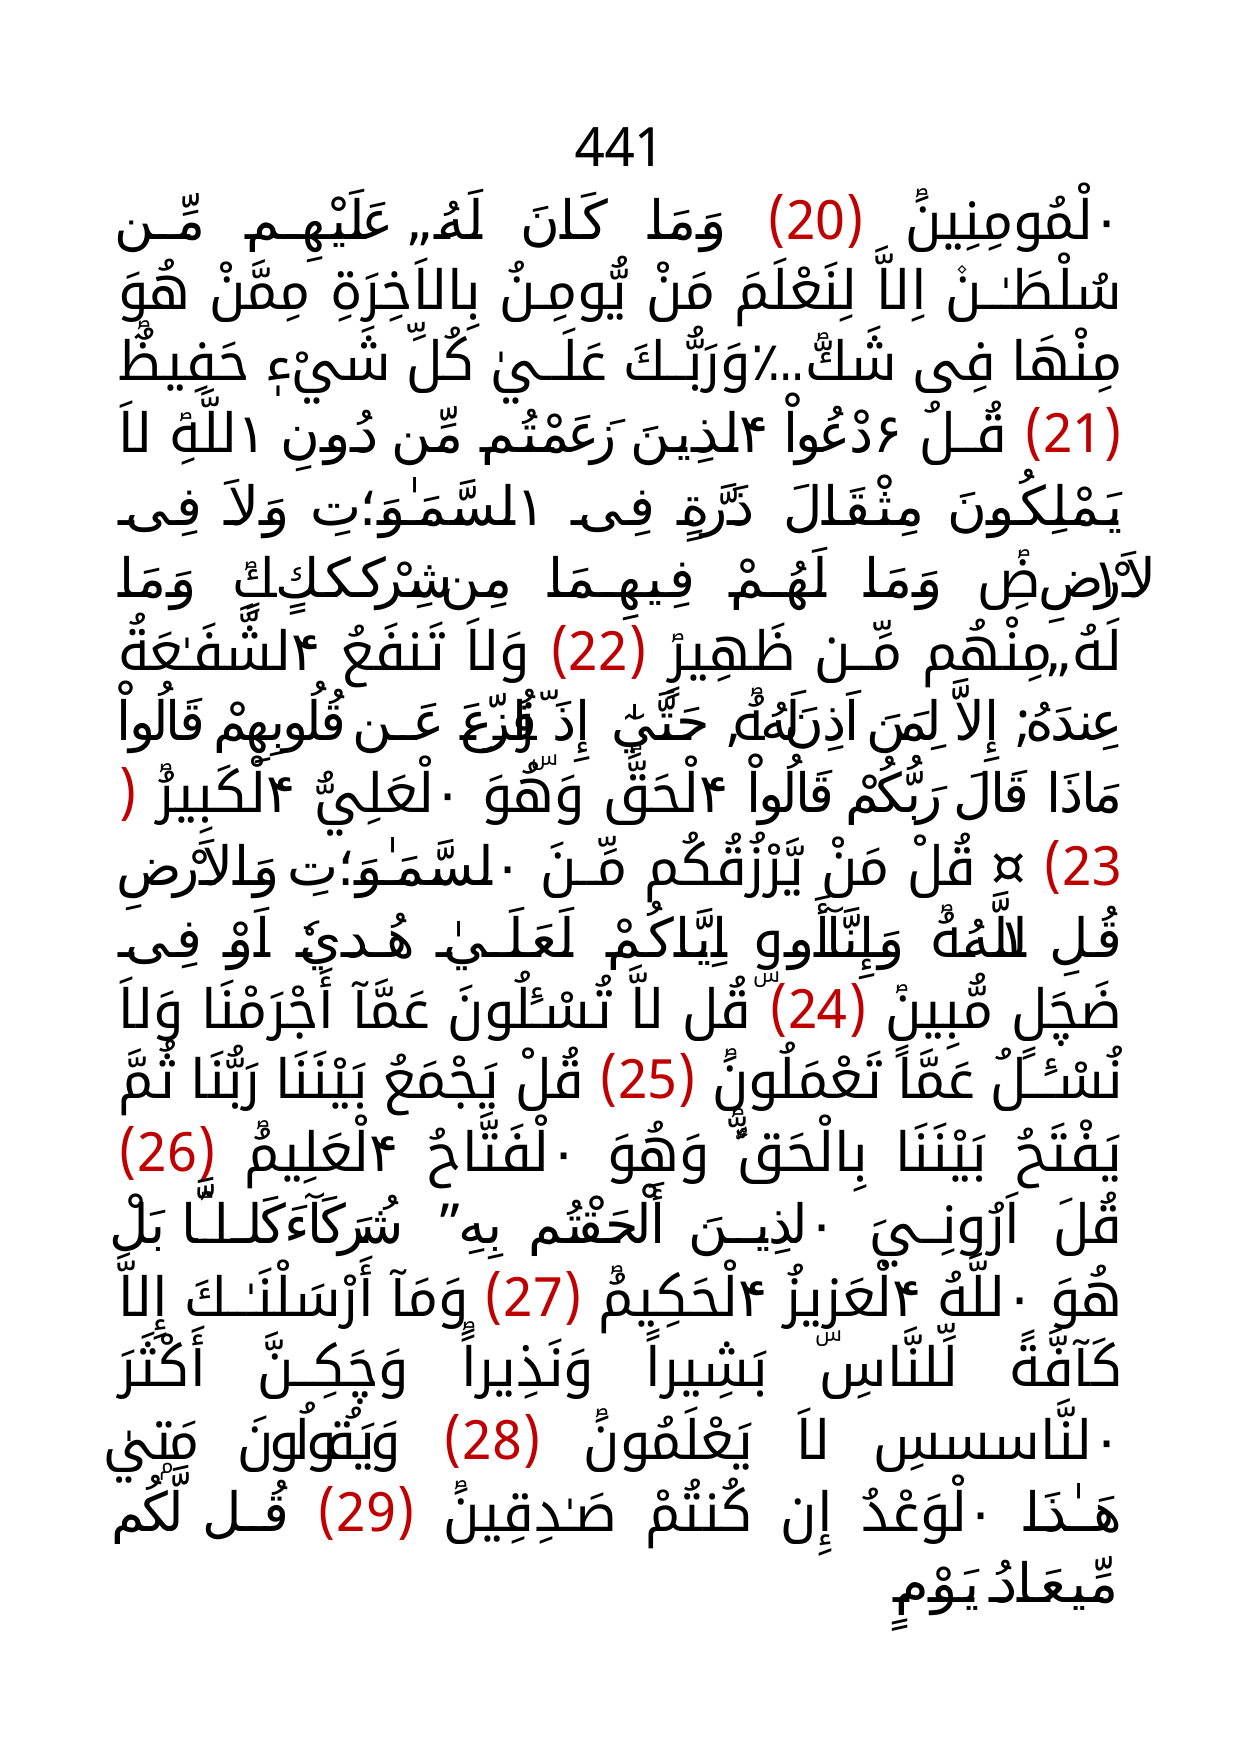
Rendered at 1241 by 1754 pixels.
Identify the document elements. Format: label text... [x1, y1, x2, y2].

text 441 [118, 118, 1122, 189]
text ۰لْمُومِنِينَؐ (20) وَمَا كَانَ لَهُ„ عَلَيْهِم مِّــن سُلْطَـٰــن۫ اِلاَّ لِنَعْلَمَ مَنْ يُّومِـنُ بِالاَخِرَةِ مِمَّنْ هُوَ مِنْهَا فِى شَكّؐ؊ وَرَبُّــكَ عَلَــيٰ كُلِّ شَيْءٖ حَفِيظٌؐ (21) قُــلُ ۶دْعُواْ ۴لذِينَ زَعَمْتُم مِّن دُونِ ۱للَّهِؐ لاَ يَمْلِكُونَ مِثْقَالَ ذَرَّةٍ فِى ۱لسَّمَـٰوَ؛تِ وَلاَ فِى ۱لاَرْضِؐ وَمَا لَهُمْ فِيهِمَا مِن شِرْكككٍؐ وَمَا لَهُ„ مِنْهُم مِّــن ظَهِيرٍؐ (22) وَلاَ تَنفَعُ ۴لشَّفَـٰعَةُ عِندَهُ; إِلاَّ لِمَنَ اَذِنَ لَهُؐ, حَتَّيٰٓ إِذَا فُزّۣعَ عَــن قُلُوبِهِمْ قَالُواْ مَاذَا قَالَ رَبُّكُمْ قَالُواْ ۴لْحَقَّؐ وَهُوَ ۰لْعَلِيُّ ۴لْكَبِيرُؐ (23) ¤ قُلْ مَنْ يَّرْزُقُكُم مِّــنَ ۰لسَّمَـٰوَ؛تِ وَالاَرْضِ قُلِ ۱للَّهُؐ وَإِنَّآ أَوۣ اِيَّاكُمْ لَعَلَــيٰ هُديٗ اَوْ فِى ضَچَلٍ مُّبِينٍؐ (24) قُل لاَّ تُسْـَٔلُونَ عَمَّآ أَجْرَمْنَا وَلاَ نُسْـَٔــلُ عَمَّا تَعْمَلُونَؐ (25) قُلْ يَجْمَعُ بَيْنَنَا رَبُّنَا ثُمَّ يَفْتَحُ بَيْنَنَا بِالْحَقﱢّؐ وَهُوَ ۰لْفَتَّاحُ ۴لْعَلِيمُؐ (26) قُلَ اَرُونِــيَ ۰لذِيــنَ أَلْحَقْتُم بِهِ” شُرَكَآءَ كَلؐاَّ بَلْ هُوَ ۰للَّهُ ۴لْعَزۣيزُ ۴لْحَكِيمُؐ (27) وَمَآ أَرْسَلْنَـٰــكَ إِلاَّ كَآفَّةً لِّلنَّاسِ بَشِيراً وَنَذِيراًؐ وَچَكِــنَّ أَكْثَرَ ۰لنَّاسسسِ لاَ يَعْلَمُونَؐ (28) وَيَقُولُونَ مَتۭيٰ هَـٰذَا ۰لْوَعْدُ إِن كُنتُمْ صَـٰدِقِينَؐ (29) قُــل لَّكُم مِّيعَادُ يَوْمٍ [118, 189, 1122, 1624]
